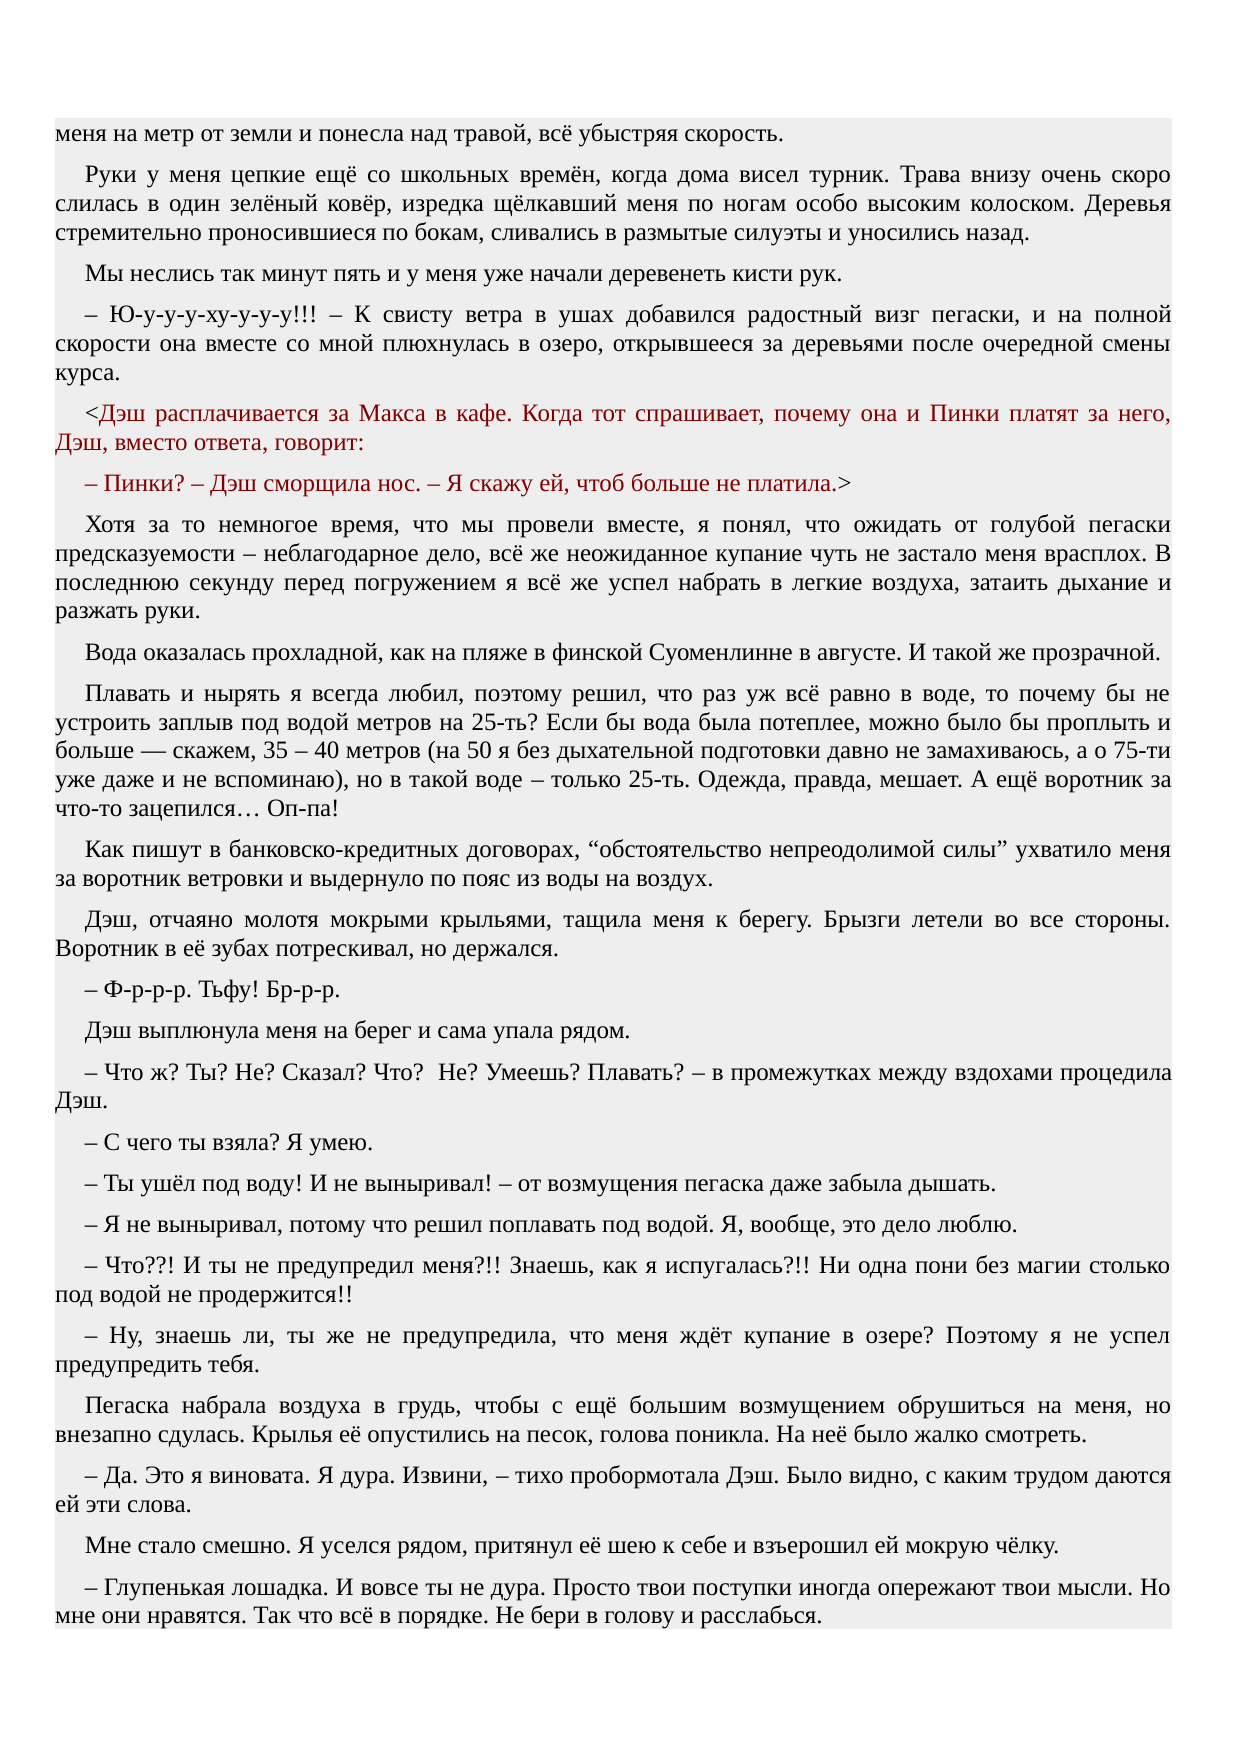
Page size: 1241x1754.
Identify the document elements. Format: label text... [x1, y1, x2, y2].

text – Ю-у-у-у-ху-у-у-у!!! – К свисту ветра в ушах добавился радостный визг пегаски, и на полной скорости она вместе со мной плюхнулась в озеро, открывшееся за деревьями после очередной смены курса. [55, 299, 1172, 386]
text Дэш, отчаяно молотя мокрыми крыльями, тащила меня к берегу. Брызги летели во все стороны. Воротник в её зубах потрескивал, но держался. [55, 904, 1172, 962]
text Плавать и нырять я всегда любил, поэтому решил, что раз уж всё равно в воде, то почему бы не устроить заплыв под водой метров на 25-ть? Если бы вода была потеплее, можно было бы проплыть и больше — скажем, 35 – 40 метров (на 50 я без дыхательной подготовки давно не замахиваюсь, а о 75-ти уже даже и не вспоминаю), но в такой воде – только 25-ть. Одежда, правда, мешает. А ещё воротник за что-то зацепился… Оп-па! [55, 678, 1172, 822]
text – Пинки? – Дэш сморщила нос. – Я скажу ей, чтоб больше не платила.> [55, 468, 1172, 497]
text – Ф-р-р-р. Тьфу! Бр-р-р. [55, 974, 1172, 1003]
text Хотя за то немногое время, что мы провели вместе, я понял, что ожидать от голубой пегаски предсказуемости – неблагодарное дело, всё же неожиданное купание чуть не застало меня врасплох. В последнюю секунду перед погружением я всё же успел набрать в легкие воздуха, затаить дыхание и разжать руки. [55, 509, 1172, 624]
text – Что??! И ты не предупредил меня?!! Знаешь, как я испугалась?!! Ни одна пони без магии столько под водой не продержится!! [55, 1251, 1172, 1308]
text – Ты ушёл под воду! И не выныривал! – от возмущения пегаска даже забыла дышать. [55, 1168, 1172, 1197]
text Руки у меня цепкие ещё со школьных времён, когда дома висел турник. Трава внизу очень скоро слилась в один зелёный ковёр, изредка щёлкавший меня по ногам особо высоким колоском. Деревья стремительно проносившиеся по бокам, сливались в размытые силуэты и уносились назад. [55, 159, 1172, 246]
text Мы неслись так минут пять и у меня уже начали деревенеть кисти рук. [55, 258, 1172, 287]
text – Глупенькая лошадка. И вовсе ты не дура. Просто твои поступки иногда опережают твои мысли. Но мне они нравятся. Так что всё в порядке. Не бери в голову и расслабься. [55, 1572, 1172, 1629]
text – Да. Это я виновата. Я дура. Извини, – тихо пробормотала Дэш. Было видно, с каким трудом даются ей эти слова. [55, 1461, 1172, 1518]
text – Я не выныривал, потому что решил поплавать под водой. Я, вообще, это дело люблю. [55, 1209, 1172, 1238]
text Вода оказалась прохладной, как на пляже в финской Суоменлинне в августе. И такой же прозрачной. [55, 637, 1172, 666]
text Пегаска набрала воздуха в грудь, чтобы с ещё большим возмущением обрушиться на меня, но внезапно сдулась. Крылья её опустились на песок, голова поникла. На неё было жалко смотреть. [55, 1391, 1172, 1448]
text – С чего ты взяла? Я умею. [55, 1127, 1172, 1156]
text Дэш выплюнула меня на берег и сама упала рядом. [55, 1016, 1172, 1044]
text Как пишут в банковско-кредитных договорах, “обстоятельство непреодолимой силы” ухватило меня за воротник ветровки и выдернуло по пояс из воды на воздух. [55, 834, 1172, 892]
text – Ну, знаешь ли, ты же не предупредила, что меня ждёт купание в озере? Поэтому я не успел предупредить тебя. [55, 1321, 1172, 1378]
text меня на метр от земли и понесла над травой, всё убыстряя скорость. [55, 118, 1172, 147]
text – Что ж? Ты? Не? Сказал? Что? Не? Умеешь? Плавать? – в промежутках между вздохами процедила Дэш. [55, 1057, 1172, 1114]
text <Дэш расплачивается за Макса в кафе. Когда тот спрашивает, почему она и Пинки платят за него, Дэш, вместо ответа, говорит: [55, 398, 1172, 456]
text Мне стало смешно. Я уселся рядом, притянул её шею к себе и взъерошил ей мокрую чёлку. [55, 1531, 1172, 1559]
